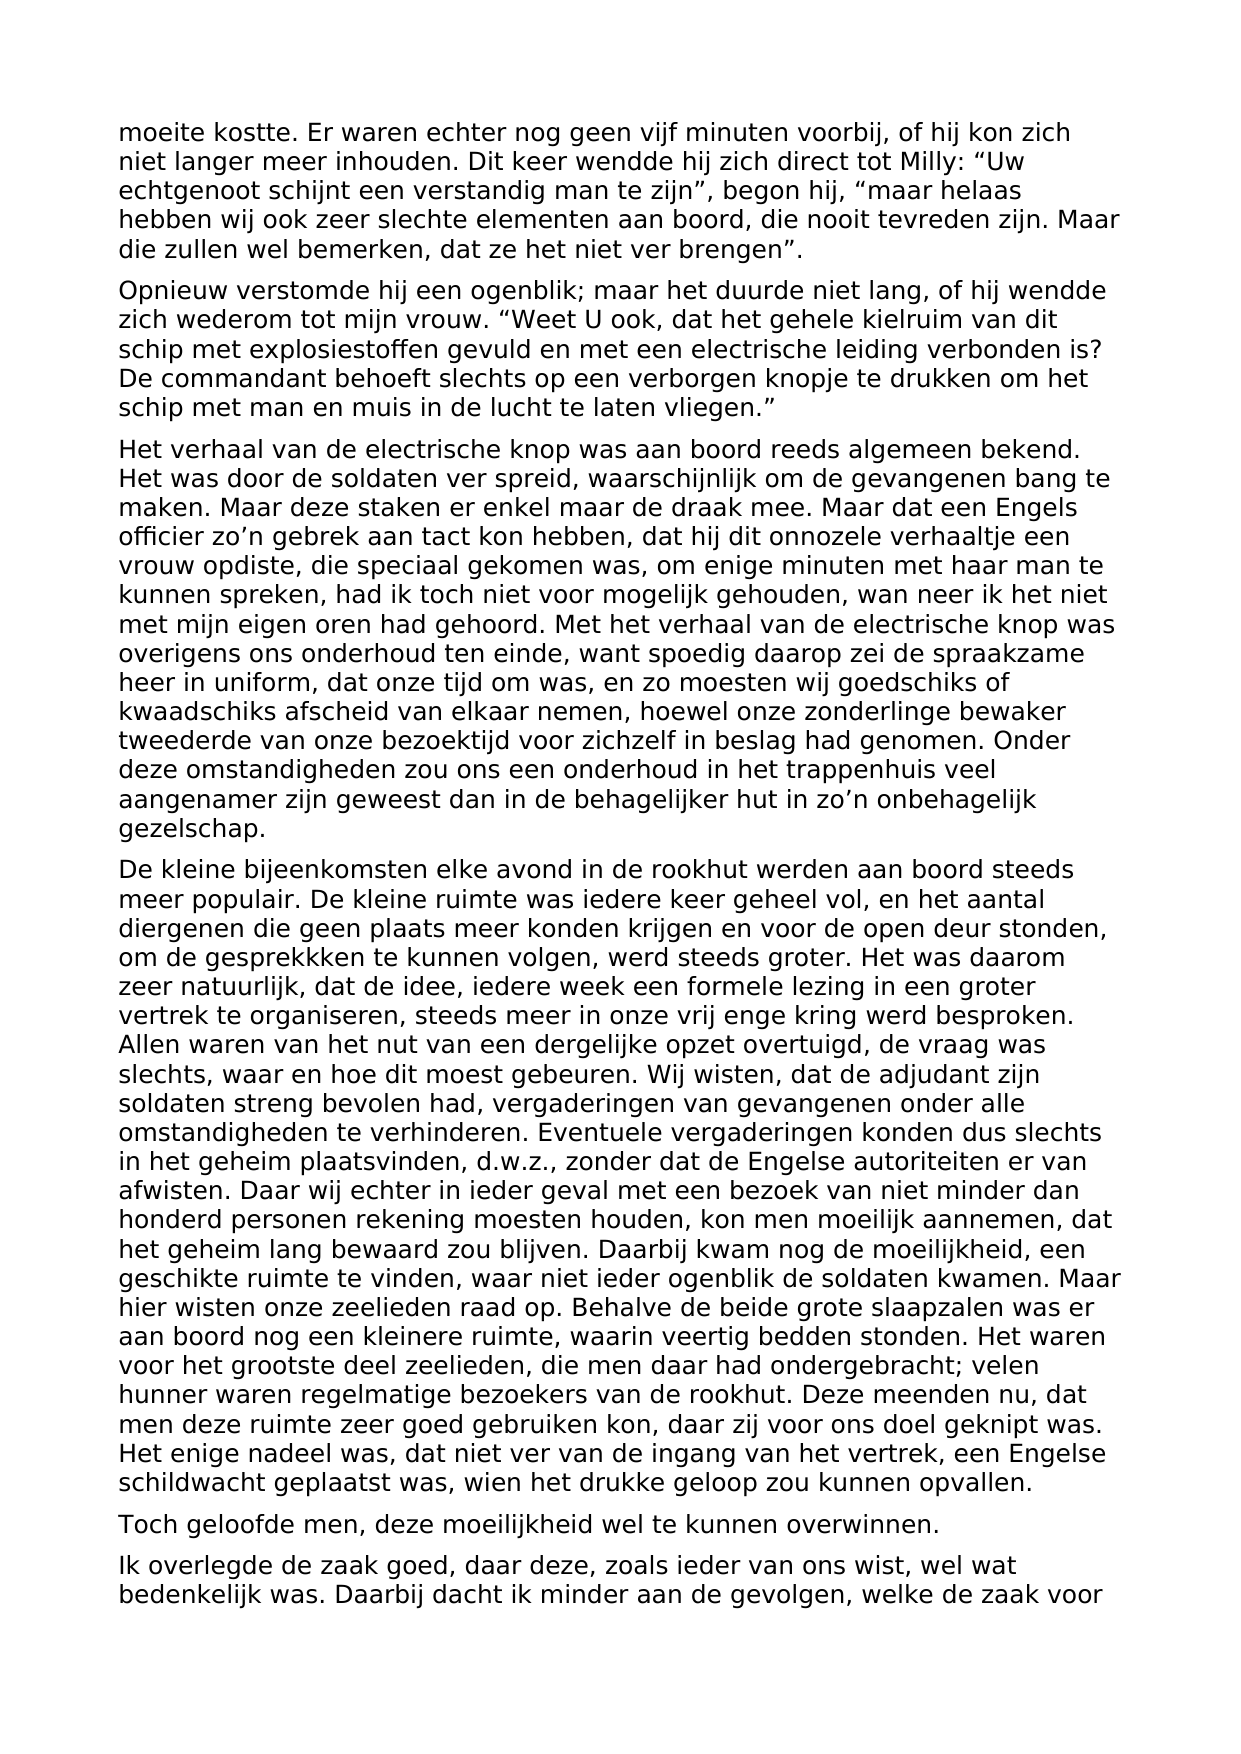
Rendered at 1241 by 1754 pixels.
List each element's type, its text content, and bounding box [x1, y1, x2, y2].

text Het verhaal van de electrische knop was aan boord reeds algemeen bekend. Het was door de soldaten ver spreid, waarschijnlijk om de gevangenen bang te maken. Maar deze staken er enkel maar de draak mee. Maar dat een Engels officier zo’n gebrek aan tact kon hebben, dat hij dit onnozele verhaaltje een vrouw opdiste, die speciaal gekomen was, om enige minuten met haar man te kunnen spreken, had ik toch niet voor mogelijk gehouden, wan neer ik het niet met mijn eigen oren had gehoord. Met het verhaal van de electrische knop was overigens ons onderhoud ten einde, want spoedig daarop zei de spraakzame heer in uniform, dat onze tijd om was, en zo moesten wij goedschiks of kwaadschiks afscheid van elkaar nemen, hoewel onze zonderlinge bewaker tweederde van onze bezoektijd voor zichzelf in beslag had genomen. Onder deze omstandigheden zou ons een onderhoud in het trappenhuis veel aangenamer zijn geweest dan in de behagelijker hut in zo’n onbehagelijk gezelschap. [118, 435, 1122, 843]
text Opnieuw verstomde hij een ogenblik; maar het duurde niet lang, of hij wendde zich wederom tot mijn vrouw. “Weet U ook, dat het gehele kielruim van dit schip met explosiestoffen gevuld en met een electrische leiding verbonden is? De commandant behoeft slechts op een verborgen knopje te drukken om het schip met man en muis in de lucht te laten vliegen.” [118, 276, 1122, 422]
text De kleine bijeenkomsten elke avond in de rookhut werden aan boord steeds meer populair. De kleine ruimte was iedere keer geheel vol, en het aantal diergenen die geen plaats meer konden krijgen en voor de open deur stonden, om de gesprekkken te kunnen volgen, werd steeds groter. Het was daarom zeer natuurlijk, dat de idee, iedere week een formele lezing in een groter vertrek te organiseren, steeds meer in onze vrij enge kring werd besproken. Allen waren van het nut van een dergelijke opzet overtuigd, de vraag was slechts, waar en hoe dit moest gebeuren. Wij wisten, dat de adjudant zijn soldaten streng bevolen had, vergaderingen van gevangenen onder alle omstandigheden te verhinderen. Eventuele vergaderingen konden dus slechts in het geheim plaatsvinden, d.w.z., zonder dat de Engelse autoriteiten er van afwisten. Daar wij echter in ieder geval met een bezoek van niet minder dan honderd personen rekening moesten houden, kon men moeilijk aannemen, dat het geheim lang bewaard zou blijven. Daarbij kwam nog de moeilijkheid, een geschikte ruimte te vinden, waar niet ieder ogenblik de soldaten kwamen. Maar hier wisten onze zeelieden raad op. Behalve de beide grote slaapzalen was er aan boord nog een kleinere ruimte, waarin veertig bedden stonden. Het waren voor het grootste deel zeelieden, die men daar had ondergebracht; velen hunner waren regelmatige bezoekers van de rookhut. Deze meenden nu, dat men deze ruimte zeer goed gebruiken kon, daar zij voor ons doel geknipt was. Het enige nadeel was, dat niet ver van de ingang van het vertrek, een Engelse schildwacht geplaatst was, wien het drukke geloop zou kunnen opvallen. [118, 856, 1122, 1497]
text moeite kostte. Er waren echter nog geen vijf minuten voorbij, of hij kon zich niet langer meer inhouden. Dit keer wendde hij zich direct tot Milly: “Uw echtgenoot schijnt een verstandig man te zijn”, begon hij, “maar helaas hebben wij ook zeer slechte elementen aan boord, die nooit tevreden zijn. Maar die zullen wel bemerken, dat ze het niet ver brengen”. [118, 118, 1122, 264]
text Ik overlegde de zaak goed, daar deze, zoals ieder van ons wist, wel wat bedenkelijk was. Daarbij dacht ik minder aan de gevolgen, welke de zaak voor [118, 1551, 1122, 1610]
text Toch geloofde men, deze moeilijkheid wel te kunnen overwinnen. [118, 1510, 1122, 1539]
